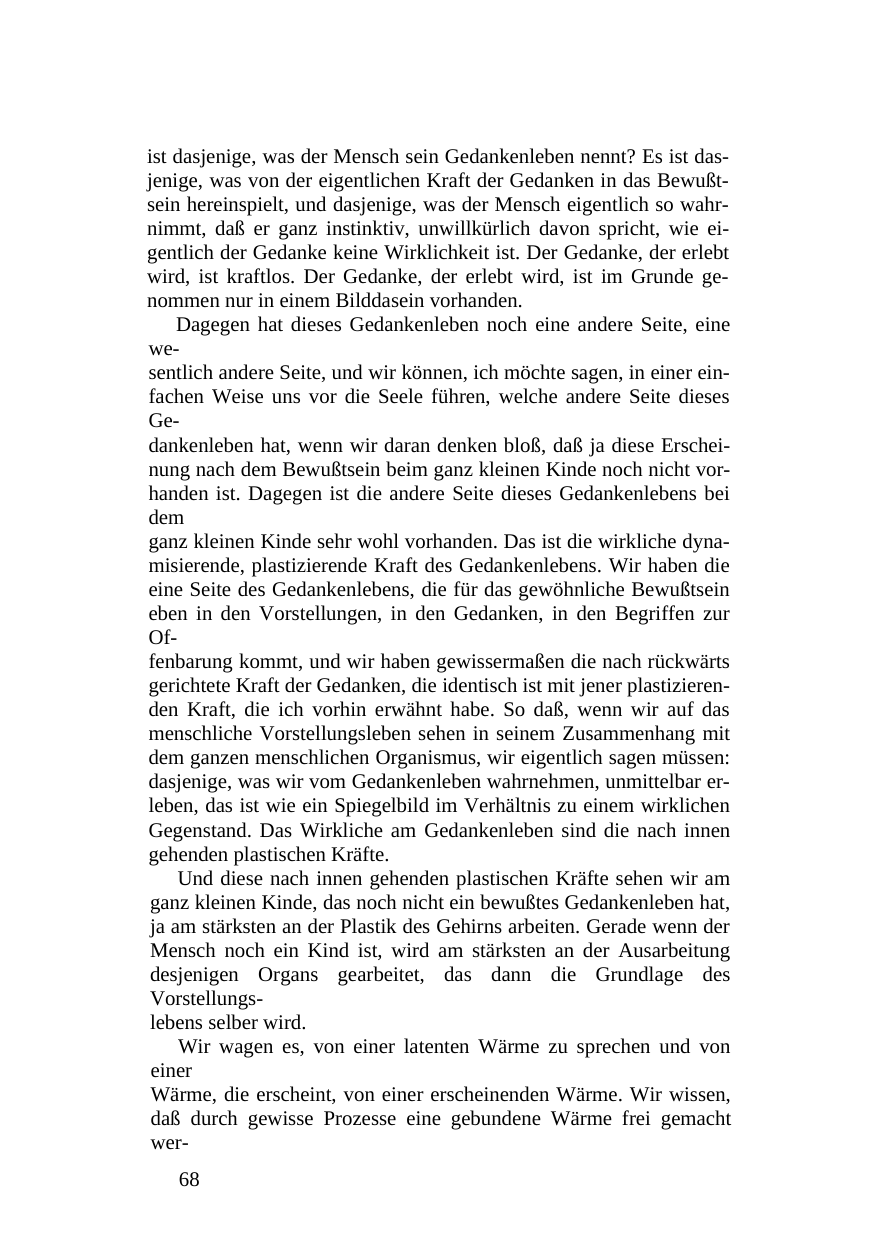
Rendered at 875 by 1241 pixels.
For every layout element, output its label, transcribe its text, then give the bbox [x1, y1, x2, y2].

text Dagegen hat dieses Gedankenleben noch eine andere Seite, eine we- sentlich andere Seite, und wir können, ich möchte sagen, in einer ein- fachen Weise uns vor die Seele führen, welche andere Seite dieses Ge- dankenleben hat, wenn wir daran denken bloß, daß ja diese Erschei- nung nach dem Bewußtsein beim ganz kleinen Kinde noch nicht vor- handen ist. Dagegen ist die andere Seite dieses Gedankenlebens bei dem ganz kleinen Kinde sehr wohl vorhanden. Das ist die wirkliche dyna- misierende, plastizierende Kraft des Gedankenlebens. Wir haben die eine Seite des Gedankenlebens, die für das gewöhnliche Bewußtsein eben in den Vorstellungen, in den Gedanken, in den Begriffen zur Of- fenbarung kommt, und wir haben gewissermaßen die nach rückwärts gerichtete Kraft der Gedanken, die identisch ist mit jener plastizieren- den Kraft, die ich vorhin erwähnt habe. So daß, wenn wir auf das menschliche Vorstellungsleben sehen in seinem Zusammenhang mit dem ganzen menschlichen Organismus, wir eigentlich sagen müssen: dasjenige, was wir vom Gedankenleben wahrnehmen, unmittelbar er- leben, das ist wie ein Spiegelbild im Verhältnis zu einem wirklichen Gegenstand. Das Wirkliche am Gedankenleben sind die nach innen gehenden plastischen Kräfte. [148, 312, 731, 866]
text ist dasjenige, was der Mensch sein Gedankenleben nennt? Es ist das- jenige, was von der eigentlichen Kraft der Gedanken in das Bewußt- sein hereinspielt, und dasjenige, was der Mensch eigentlich so wahr- nimmt, daß er ganz instinktiv, unwillkürlich davon spricht, wie ei- gentlich der Gedanke keine Wirklichkeit ist. Der Gedanke, der erlebt wird, ist kraftlos. Der Gedanke, der erlebt wird, ist im Grunde ge- nommen nur in einem Bilddasein vorhanden. [147, 144, 730, 312]
text Und diese nach innen gehenden plastischen Kräfte sehen wir am ganz kleinen Kinde, das noch nicht ein bewußtes Gedankenleben hat, ja am stärksten an der Plastik des Gehirns arbeiten. Gerade wenn der Mensch noch ein Kind ist, wird am stärksten an der Ausarbeitung desjenigen Organs gearbeitet, das dann die Grundlage des Vorstellungs- lebens selber wird. [150, 866, 731, 1034]
text Wir wagen es, von einer latenten Wärme zu sprechen und von einer Wärme, die erscheint, von einer erscheinenden Wärme. Wir wissen, daß durch gewisse Prozesse eine gebundene Wärme frei gemacht wer- [150, 1034, 732, 1154]
text 68 [179, 1167, 732, 1191]
